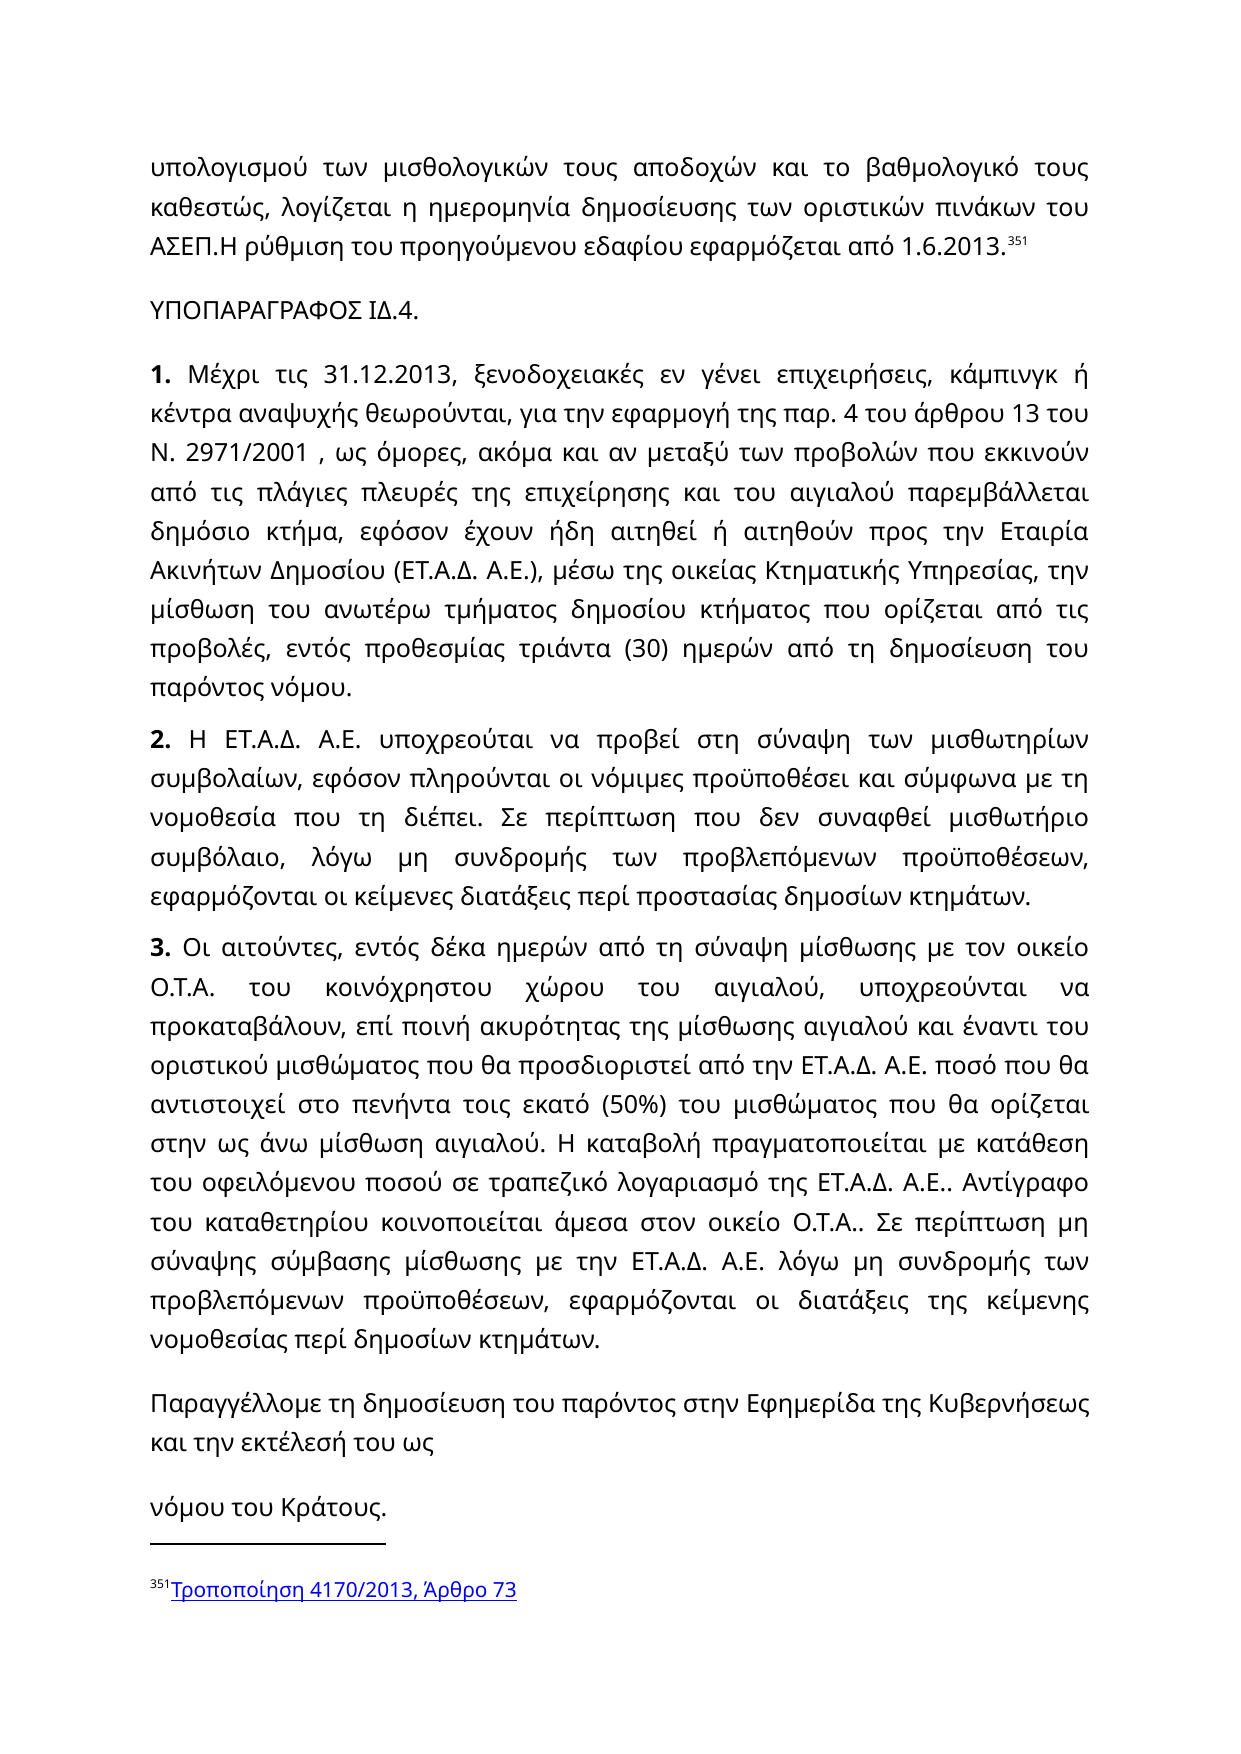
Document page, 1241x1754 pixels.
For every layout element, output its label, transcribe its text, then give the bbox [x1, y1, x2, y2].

text 1. Μέχρι τις 31.12.2013, ξενοδοχειακές εν γένει επιχειρήσεις, κάμπινγκ ή κέντρα αναψυχής θεωρούνται, για την εφαρμογή της παρ. 4 του άρθρου 13 του Ν. 2971/2001 , ως όμορες, ακόμα και αν μεταξύ των προβολών που εκκινούν από τις πλάγιες πλευρές της επιχείρησης και του αιγιαλού παρεμβάλλεται δημόσιο κτήμα, εφόσον έχουν ήδη αιτηθεί ή αιτηθούν προς την Εταιρία Ακινήτων Δημοσίου (ΕΤ.Α.Δ. Α.Ε.), μέσω της οικείας Κτηματικής Υπηρεσίας, την μίσθωση του ανωτέρω τμήματος δημοσίου κτήματος που ορίζεται από τις προβολές, εντός προθεσμίας τριάντα (30) ημερών από τη δημοσίευση του παρόντος νόμου. [150, 357, 1090, 704]
text υπολογισμού των μισθολογικών τους αποδοχών και το βαθμολογικό τους καθεστώς, λογίζεται η ημερομηνία δημοσίευσης των οριστικών πινάκων του ΑΣΕΠ.Η ρύθμιση του προηγούμενου εδαφίου εφαρμόζεται από 1.6.2013. [150, 150, 1090, 262]
text νόμου του Κράτους. [150, 1489, 1090, 1523]
text 3. Οι αιτούντες, εντός δέκα ημερών από τη σύναψη μίσθωσης με τον οικείο Ο.Τ.Α. του κοινόχρηστου χώρου του αιγιαλού, υποχρεούνται να προκαταβάλουν, επί ποινή ακυρότητας της μίσθωσης αιγιαλού και έναντι του οριστικού μισθώματος που θα προσδιοριστεί από την ΕΤ.Α.Δ. Α.Ε. ποσό που θα αντιστοιχεί στο πενήντα τοις εκατό (50%) του μισθώματος που θα ορίζεται στην ως άνω μίσθωση αιγιαλού. Η καταβολή πραγματοποιείται με κατάθεση του οφειλόμενου ποσού σε τραπεζικό λογαριασμό της ΕΤ.Α.Δ. Α.Ε.. Αντίγραφο του καταθετηρίου κοινοποιείται άμεσα στον οικείο Ο.Τ.Α.. Σε περίπτωση μη σύναψης σύμβασης μίσθωσης με την ΕΤ.Α.Δ. Α.Ε. λόγω μη συνδρομής των προβλεπόμενων προϋποθέσεων, εφαρμόζονται οι διατάξεις της κείμενης νομοθεσίας περί δημοσίων κτημάτων. [150, 930, 1090, 1356]
text 2. Η ΕΤ.Α.Δ. Α.Ε. υποχρεούται να προβεί στη σύναψη των μισθωτηρίων συμβολαίων, εφόσον πληρούνται οι νόμιμες προϋποθέσει και σύμφωνα με τη νομοθεσία που τη διέπει. Σε περίπτωση που δεν συναφθεί μισθωτήριο συμβόλαιο, λόγω μη συνδρομής των προβλεπόμενων προϋποθέσεων, εφαρμόζονται οι κείμενες διατάξεις περί προστασίας δημοσίων κτημάτων. [150, 722, 1090, 912]
text ΥΠΟΠΑΡΑΓΡΑΦΟΣ ΙΔ.4. [150, 292, 1090, 327]
text Τροποποίηση 4170/2013, Άρθρο 73 [150, 1576, 1090, 1604]
text Παραγγέλλομε τη δημοσίευση του παρόντος στην Εφημερίδα της Κυβερνήσεως και την εκτέλεσή του ως [150, 1386, 1090, 1459]
